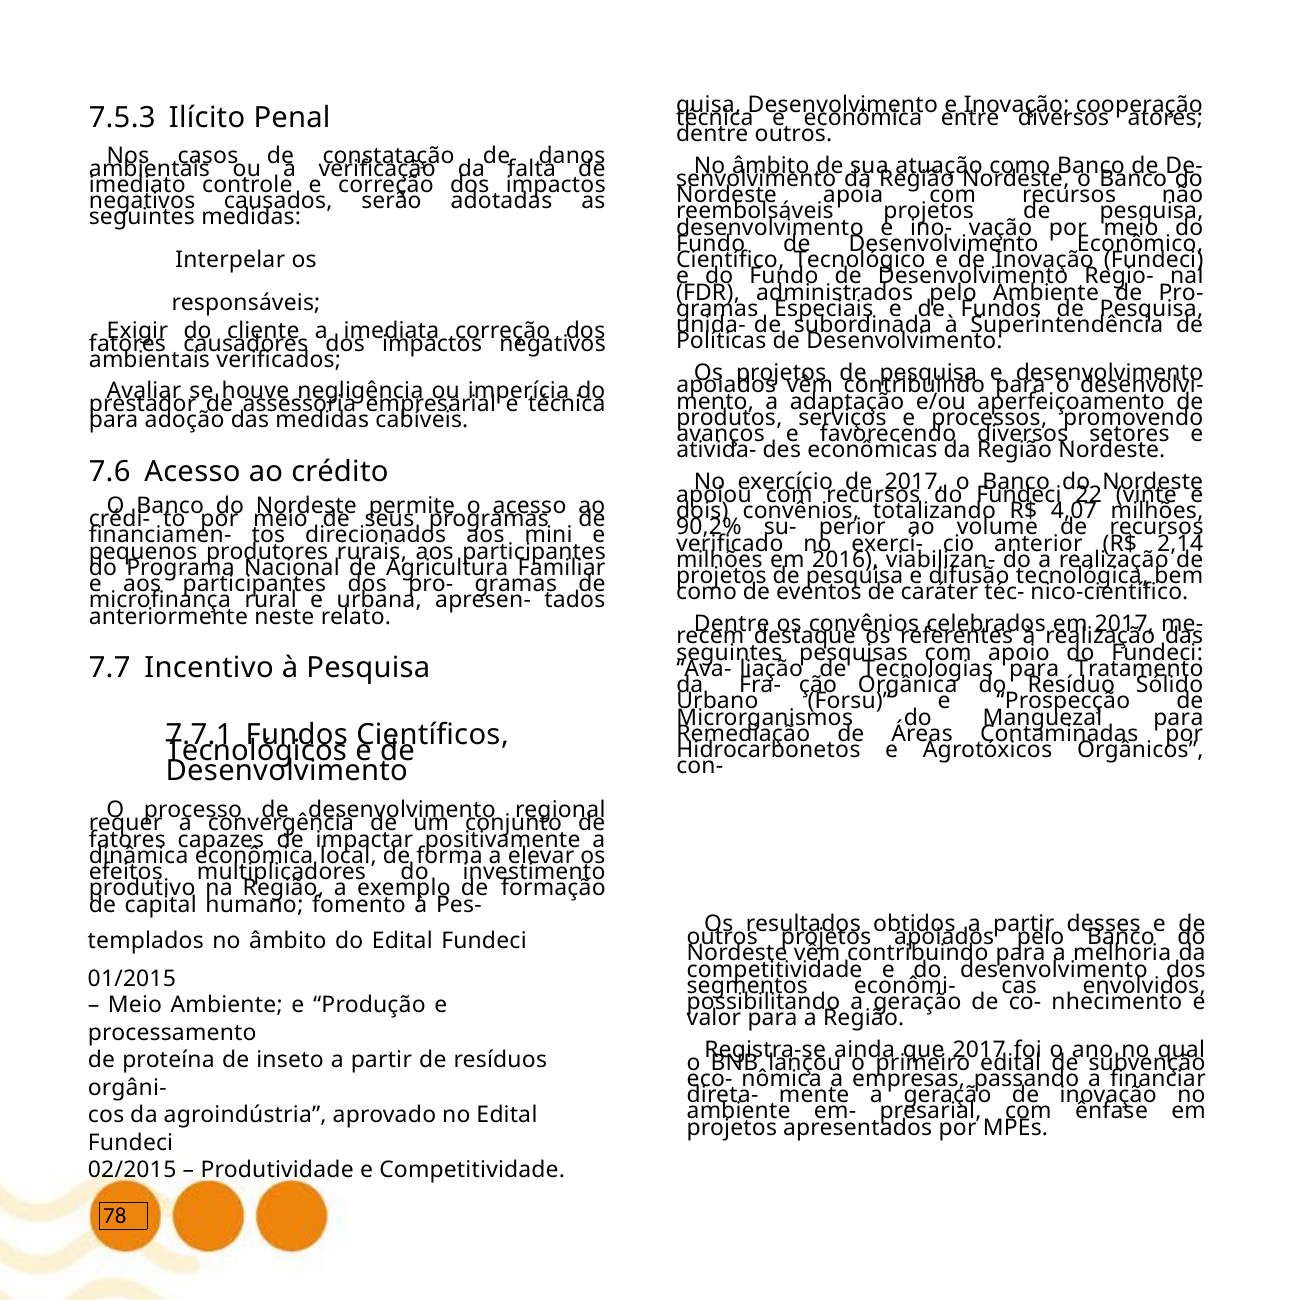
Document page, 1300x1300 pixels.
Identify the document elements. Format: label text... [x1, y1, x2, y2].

text Os projetos de pesquisa e desenvolvimento apoiados vêm contribuindo para o desenvolvi- mento, a adaptação e/ou aperfeiçoamento de produtos, serviços e processos, promovendo avanços e favorecendo diversos setores e ativida- des econômicas da Região Nordeste. [676, 367, 1203, 465]
text 7.7.1 Fundos Científicos, Tecnológicos e de Desenvolvimento [165, 728, 605, 789]
text Dentre os convênios celebrados em 2017, me- recem destaque os referentes à realização das seguintes pesquisas com apoio do Fundeci: “Ava- liação de Tecnologias para Tratamento da Fra- ção Orgânica do Resíduo Sólido Urbano (Forsu)” e “Prospecção de Microrganismos do Manguezal para Remediação de Áreas Contaminadas por Hidrocarbonetos e Agrotóxicos Orgânicos”, con- [676, 618, 1203, 781]
text No exercício de 2017, o Banco do Nordeste apoiou com recursos do Fundeci 22 (vinte e dois) convênios, totalizando R$ 4,07 milhões, 90,2% su- perior ao volume de recursos verificado no exercí- cio anterior (R$ 2,14 milhões em 2016), viabilizan- do a realização de projetos de pesquisa e difusão tecnológica, bem como de eventos de caráter téc- nico-científico. [676, 476, 1203, 606]
text Nos casos de constatação de danos ambientais ou a verificação da falta de imediato controle e correção dos impactos negativos causados, serão adotadas as seguintes medidas: [89, 150, 605, 231]
text Registra-se ainda que 2017 foi o ano no qual o BNB lançou o primeiro edital de subvenção eco- nômica a empresas, passando a financiar direta- mente a geração de inovação no ambiente em- presarial, com ênfase em projetos apresentados por MPEs. [686, 1044, 1205, 1142]
text Avaliar se houve negligência ou imperícia do prestador de assessoria empresarial e técnica para adoção das medidas cabíveis. [89, 386, 605, 435]
picture [0, 0, 1300, 1300]
text de proteína de inseto a partir de resíduos orgâni- [88, 1048, 605, 1103]
text O Banco do Nordeste permite o acesso ao crédi- to por meio de seus programas de financiamen- tos direcionados aos mini e pequenos produtores rurais, aos participantes do Programa Nacional de Agricultura Familiar e aos participantes dos pro- gramas de microfinança rural e urbana, apresen- tados anteriormente neste relato. [88, 501, 605, 631]
text quisa, Desenvolvimento e Inovação; cooperação técnica e econômica entre diversos atores; dentre outros. [676, 100, 1203, 149]
text 7.7 Incentivo à Pesquisa [88, 646, 605, 686]
text 02/2015 – Produtividade e Competitividade. [88, 1158, 605, 1186]
text No âmbito de sua atuação como Banco de De- senvolvimento da Região Nordeste, o Banco do Nordeste apoia com recursos não reembolsáveis projetos de pesquisa, desenvolvimento e ino- vação por meio do Fundo de Desenvolvimento Econômico, Científico, Tecnológico e de Inovação (Fundeci) e do Fundo de Desenvolvimento Regio- nal (FDR), administrados pelo Ambiente de Pro- gramas Especiais e de Fundos de Pesquisa, unida- de subordinada à Superintendência de Políticas de Desenvolvimento. [676, 160, 1203, 355]
text Interpelar os responsáveis; [103, 231, 389, 317]
text O processo de desenvolvimento regional requer a convergência de um conjunto de fatores capazes de impactar positivamente a dinâmica econômica local, de forma a elevar os efeitos multiplicadores do investimento produtivo na Região, a exemplo de formação de capital humano; fomento à Pes- [88, 805, 605, 919]
text – Meio Ambiente; e “Produção e processamento [88, 993, 605, 1048]
text 7.6 Acesso ao crédito [88, 450, 605, 490]
text cos da agroindústria”, aprovado no Edital Fundeci [88, 1103, 605, 1158]
text 7.5.3 Ilícito Penal [88, 94, 605, 139]
text Exigir do cliente a imediata correção dos fatores causadores dos impactos negativos ambientais verificados; [89, 325, 605, 374]
text Os resultados obtidos a partir desses e de outros projetos apoiados pelo Banco do Nordeste vêm contribuindo para a melhoria da competitividade e do desenvolvimento dos segmentos econômi- cas envolvidos, possibilitando a geração de co- nhecimento e valor para a Região. [686, 919, 1205, 1032]
text templados no âmbito do Edital Fundeci 01/2015 [87, 919, 605, 993]
